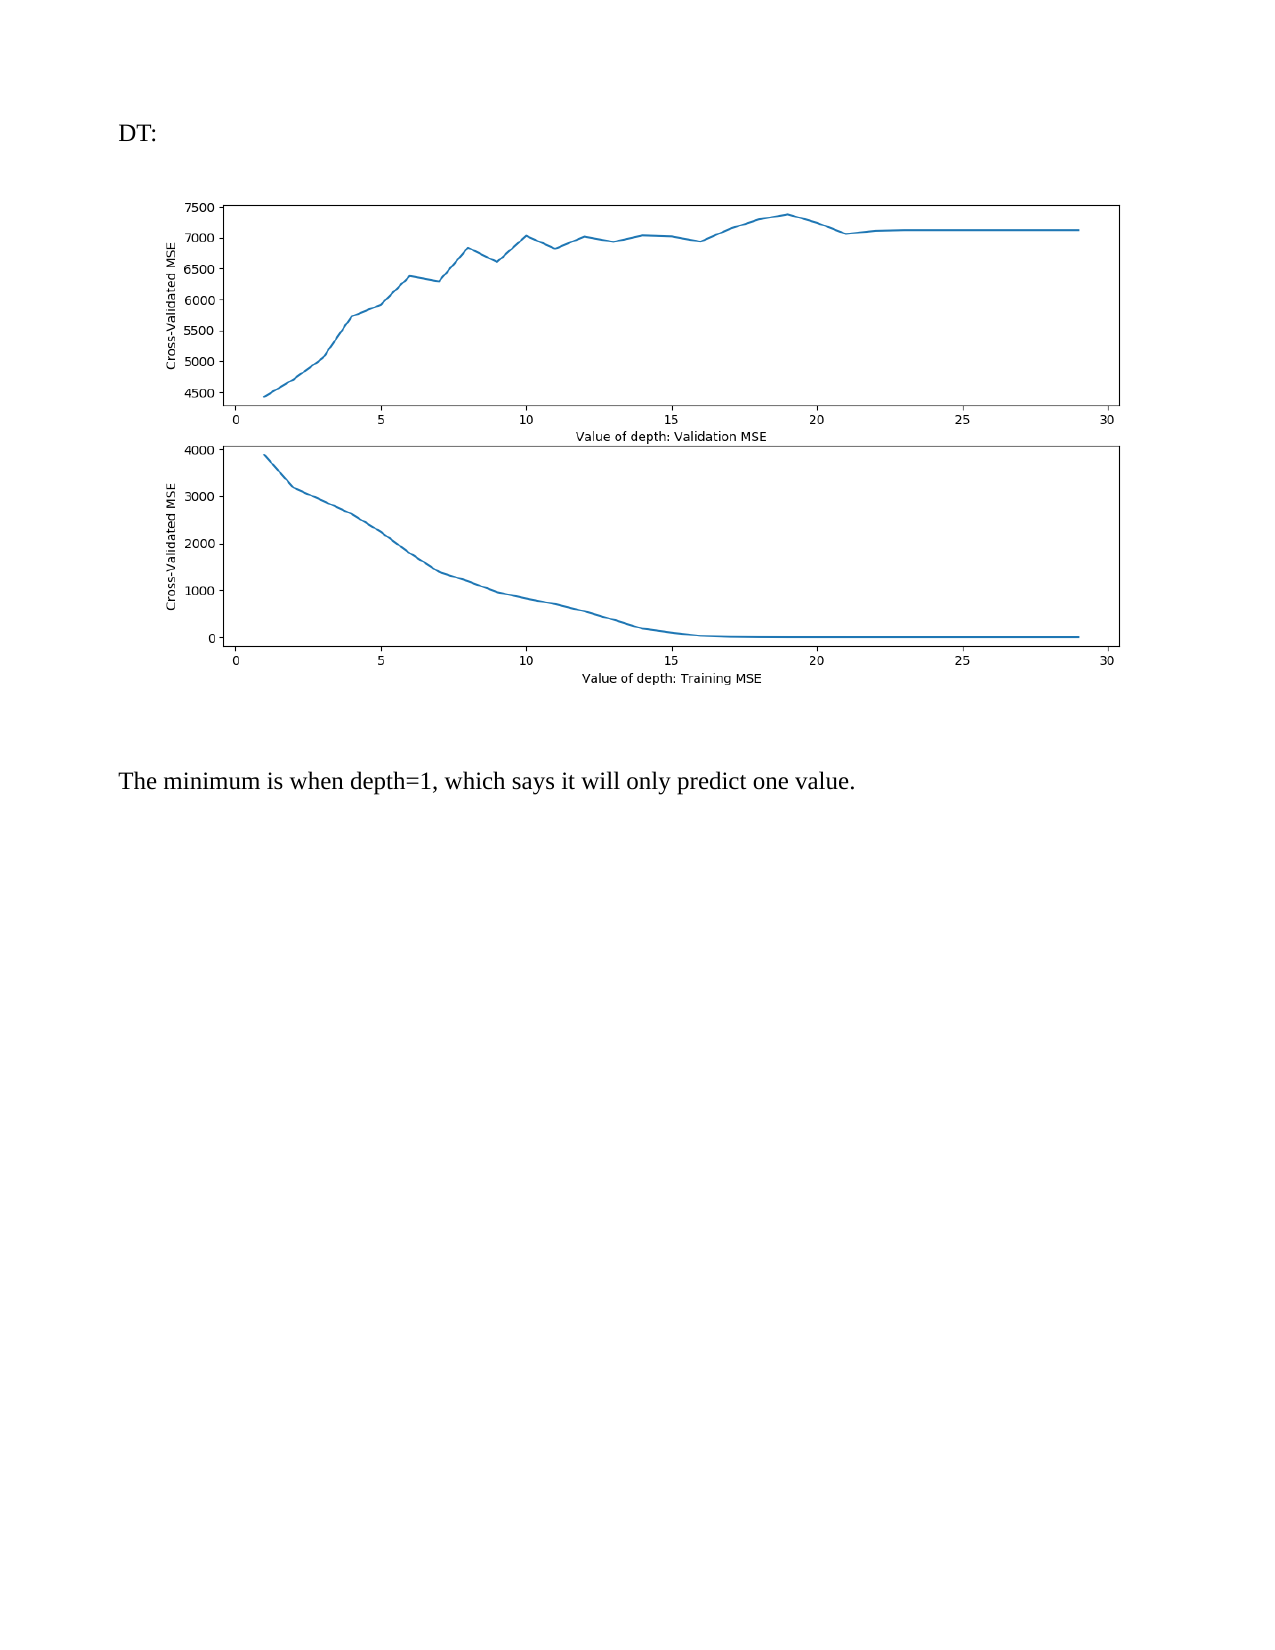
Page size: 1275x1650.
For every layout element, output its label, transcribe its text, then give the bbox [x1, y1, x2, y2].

text DT: [118, 118, 1157, 147]
picture [118, 168, 1157, 709]
text The minimum is when depth=1, which says it will only predict one value. [118, 766, 1157, 795]
